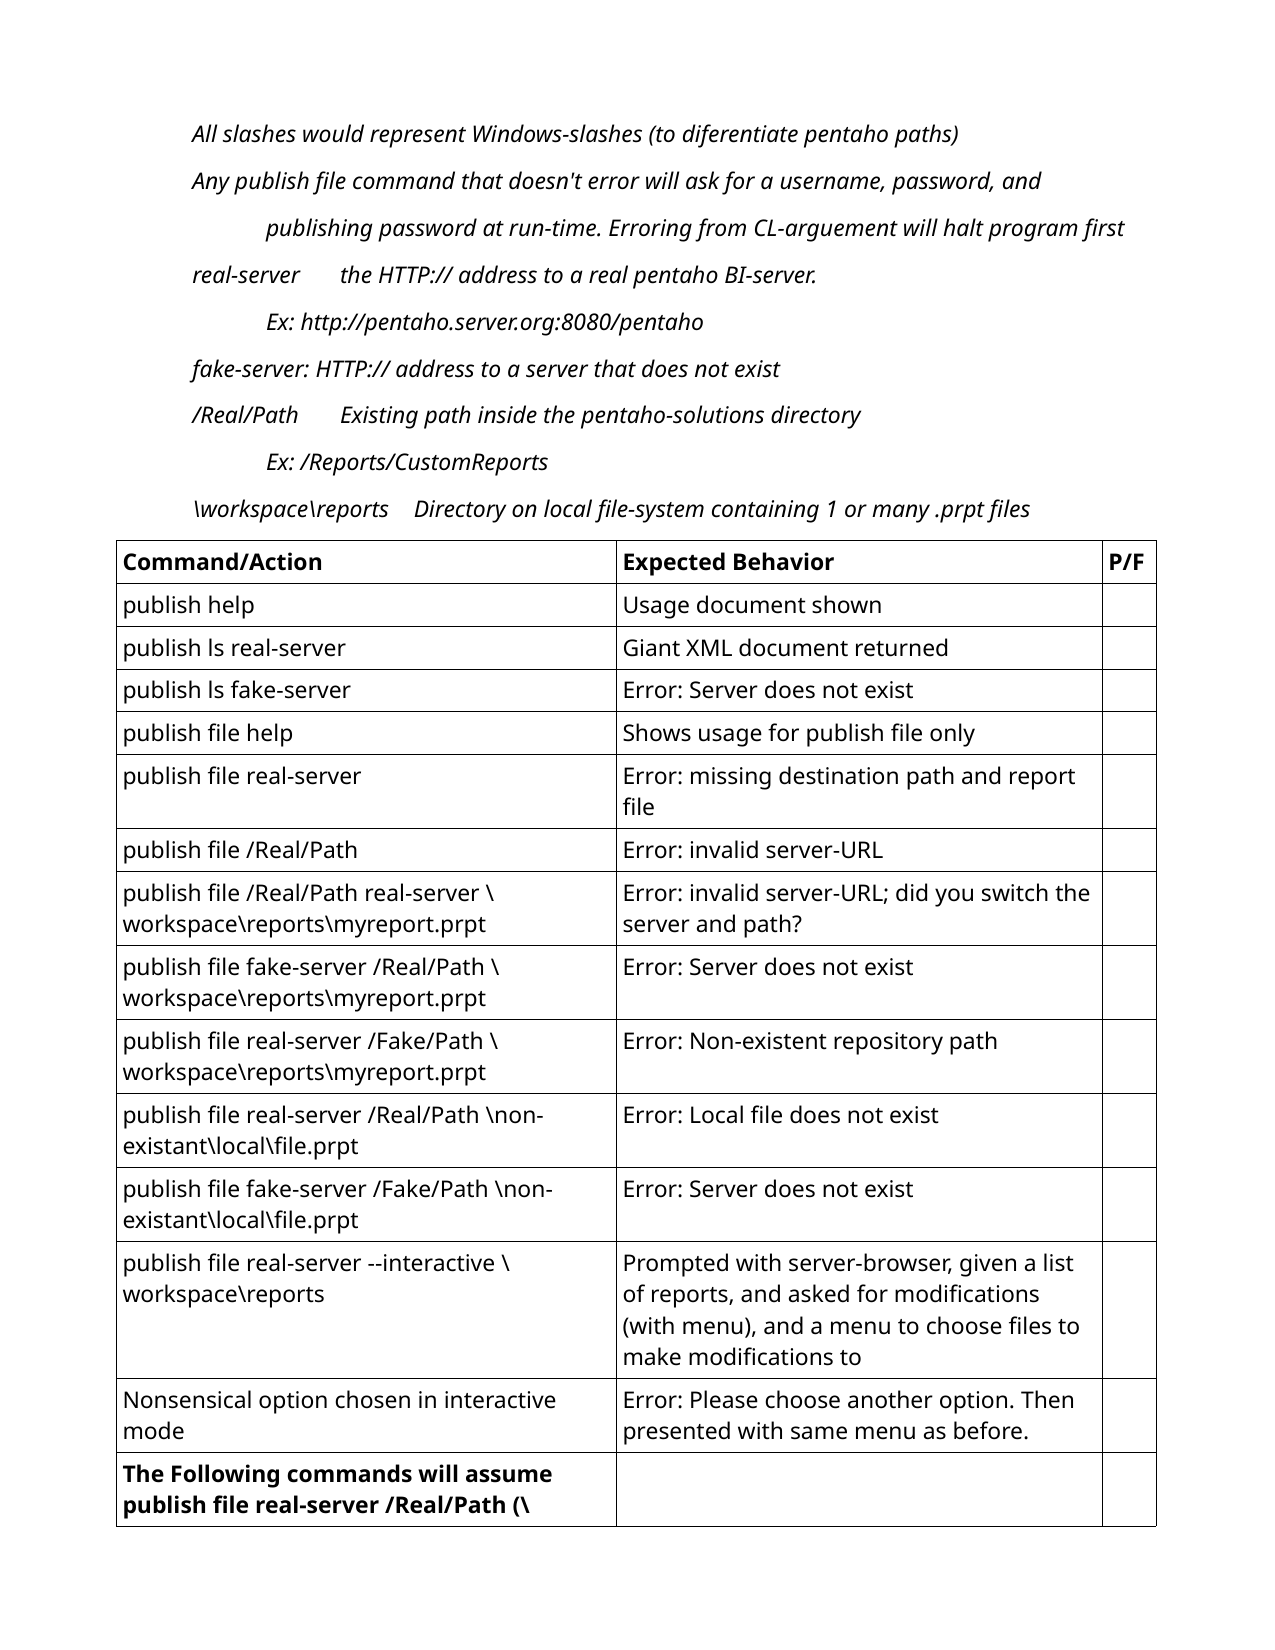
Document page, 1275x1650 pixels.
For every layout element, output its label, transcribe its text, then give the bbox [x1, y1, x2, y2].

table_cell publish help [117, 584, 616, 626]
table_cell publish ls real-server [117, 627, 616, 668]
text real-server the HTTP:// address to a real pentaho BI-server. [118, 259, 1157, 290]
table_cell publish file fake-server /Real/Path \workspace\reports\myreport.prpt [117, 946, 616, 1019]
text fake-server: HTTP:// address to a server that does not exist [118, 352, 1157, 384]
text Ex: http://pentaho.server.org:8080/pentaho [118, 306, 1157, 337]
table_cell [1103, 1020, 1156, 1093]
table_cell [1103, 872, 1156, 945]
table_cell [617, 1453, 1102, 1526]
table_cell Error: Server does not exist [617, 670, 1102, 711]
table_cell [1103, 627, 1156, 668]
text All slashes would represent Windows-slashes (to diferentiate pentaho paths) [118, 118, 1157, 149]
table_cell Shows usage for publish file only [617, 712, 1102, 754]
table_cell [1103, 1242, 1156, 1378]
table_cell publish file real-server /Real/Path \non-existant\local\file.prpt [117, 1094, 616, 1167]
table_cell Nonsensical option chosen in interactive mode [117, 1379, 616, 1452]
text /Real/Path Existing path inside the pentaho-solutions directory [118, 399, 1157, 431]
table_cell [1103, 1168, 1156, 1241]
table_cell [1103, 829, 1156, 871]
table_header Command/Action [117, 541, 616, 583]
table_cell The Following commands will assume publish file real-server /Real/Path (\ [117, 1453, 616, 1526]
table_cell Usage document shown [617, 584, 1102, 626]
table_cell Giant XML document returned [617, 627, 1102, 668]
table_cell publish file real-server [117, 755, 616, 828]
table_cell [1103, 1453, 1156, 1526]
table_cell publish file help [117, 712, 616, 754]
table_cell Error: invalid server-URL [617, 829, 1102, 871]
table_cell [1103, 755, 1156, 828]
table_cell publish file fake-server /Fake/Path \non-existant\local\file.prpt [117, 1168, 616, 1241]
table_cell Error: Server does not exist [617, 946, 1102, 1019]
table_cell Error: Please choose another option. Then presented with same menu as before. [617, 1379, 1102, 1452]
table_cell publish file real-server --interactive \workspace\reports [117, 1242, 616, 1378]
table_cell Error: missing destination path and report file [617, 755, 1102, 828]
table_cell Error: Server does not exist [617, 1168, 1102, 1241]
table_cell [1103, 670, 1156, 711]
table_cell [1103, 1094, 1156, 1167]
table_cell publish ls fake-server [117, 670, 616, 711]
table_cell publish file /Real/Path [117, 829, 616, 871]
table_header P/F [1103, 541, 1156, 583]
table_cell [1103, 712, 1156, 754]
table_cell [1103, 584, 1156, 626]
table_cell [1103, 946, 1156, 1019]
table_cell Error: Local file does not exist [617, 1094, 1102, 1167]
table_cell Prompted with server-browser, given a list of reports, and asked for modifications (with menu), and a menu to choose files to make modifications to [617, 1242, 1102, 1378]
text Ex: /Reports/CustomReports [118, 446, 1157, 477]
table_cell publish file real-server /Fake/Path \workspace\reports\myreport.prpt [117, 1020, 616, 1093]
text Any publish file command that doesn't error will ask for a username, password, and publishing password at run-time. Erroring from CL-arguement will halt program first [118, 165, 1157, 243]
table_cell [1103, 1379, 1156, 1452]
table_cell publish file /Real/Path real-server \workspace\reports\myreport.prpt [117, 872, 616, 945]
table_cell Error: Non-existent repository path [617, 1020, 1102, 1093]
table_cell Error: invalid server-URL; did you switch the server and path? [617, 872, 1102, 945]
text \workspace\reports Directory on local file-system containing 1 or many .prpt files [118, 493, 1157, 524]
table_header Expected Behavior [617, 541, 1102, 583]
